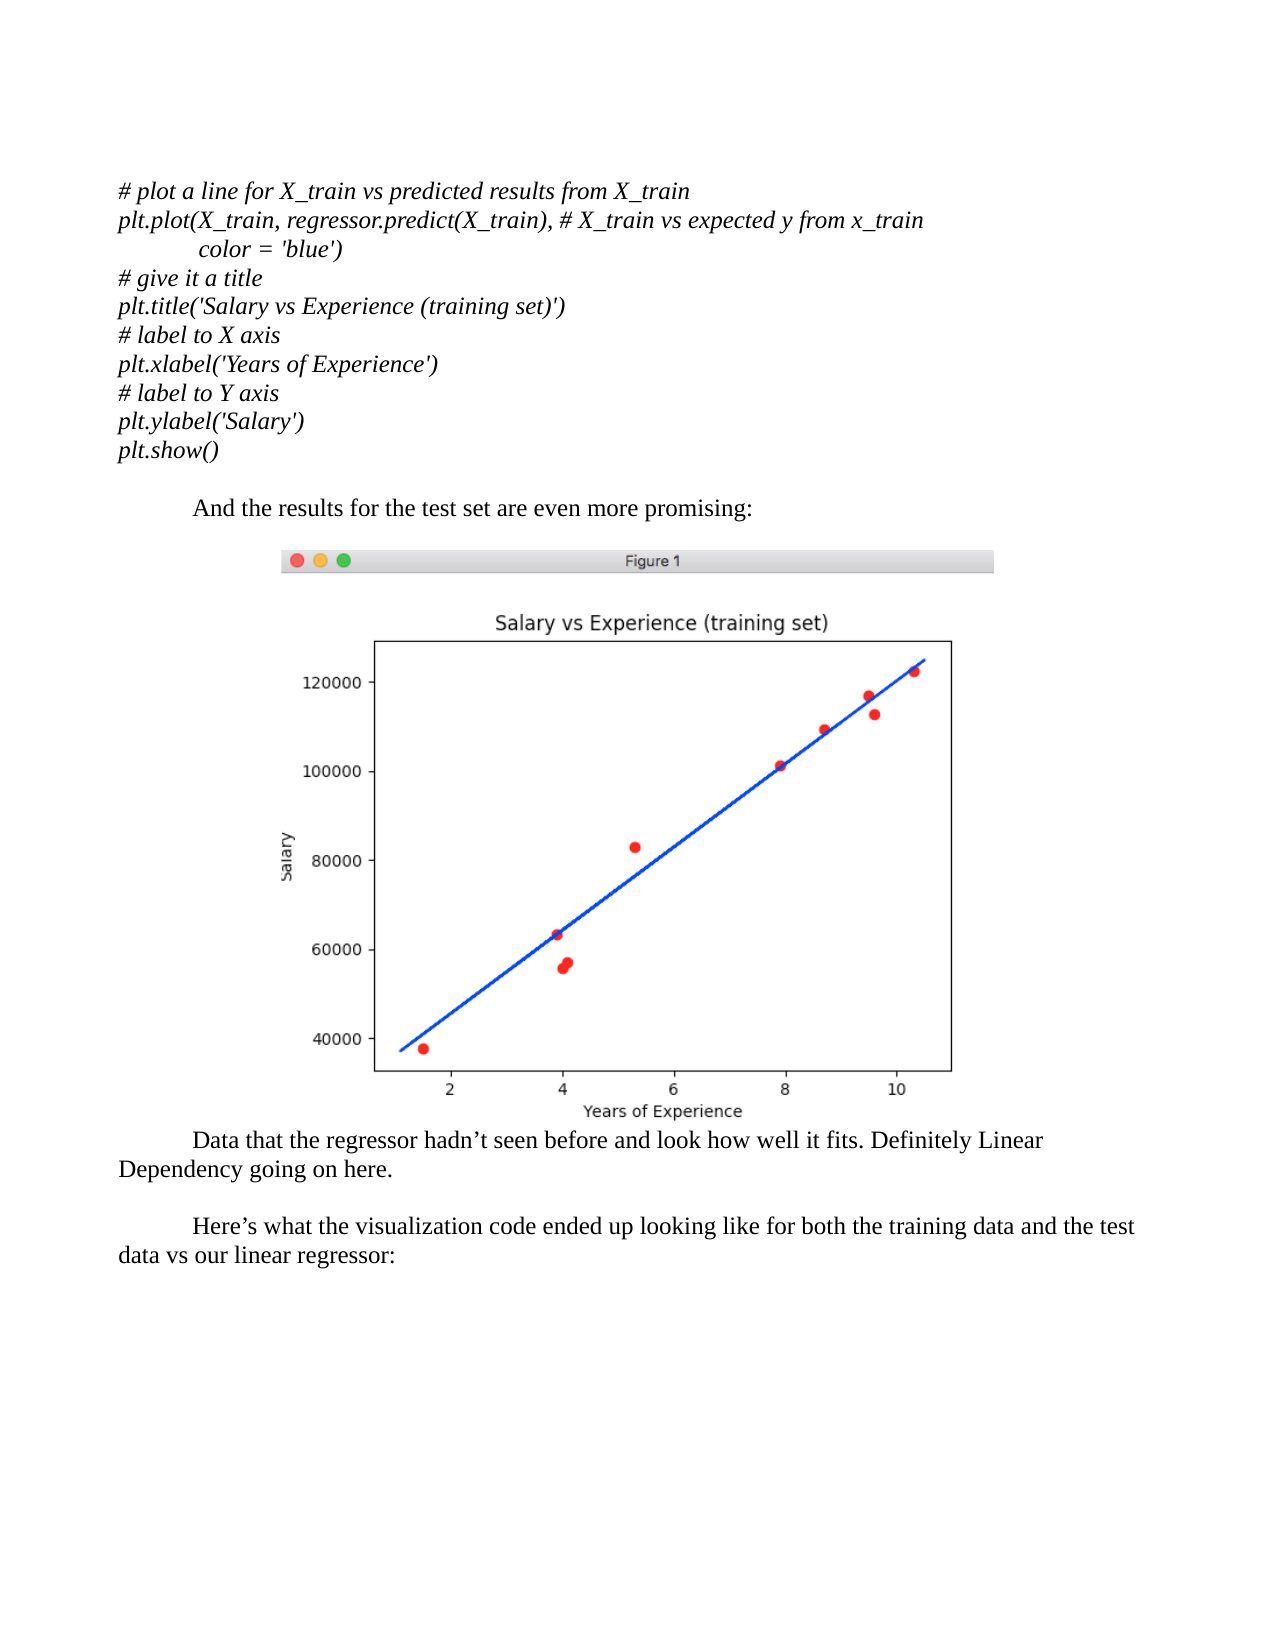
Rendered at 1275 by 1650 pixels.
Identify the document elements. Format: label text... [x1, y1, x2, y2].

text plt.show() [118, 435, 1157, 464]
text Here’s what the visualization code ended up looking like for both the training data and the test data vs our linear regressor: [118, 1211, 1157, 1269]
text And the results for the test set are even more promising: [118, 493, 1157, 521]
text plt.title('Salary vs Experience (training set)') [118, 291, 1157, 320]
text Data that the regressor hadn’t seen before and look how well it fits. Definitely Linear Dependency going on here. [118, 1125, 1157, 1183]
text # label to Y axis [118, 378, 1157, 406]
text plt.xlabel('Years of Experience') [118, 349, 1157, 378]
text color = 'blue') [118, 234, 1157, 263]
text # plot a line for X_train vs predicted results from X_train [118, 176, 1157, 205]
text # label to X axis [118, 320, 1157, 349]
text plt.ylabel('Salary') [118, 406, 1157, 435]
picture [281, 550, 994, 1123]
text plt.plot(X_train, regressor.predict(X_train), # X_train vs expected y from x_train [118, 205, 1157, 234]
text # give it a title [118, 263, 1157, 291]
